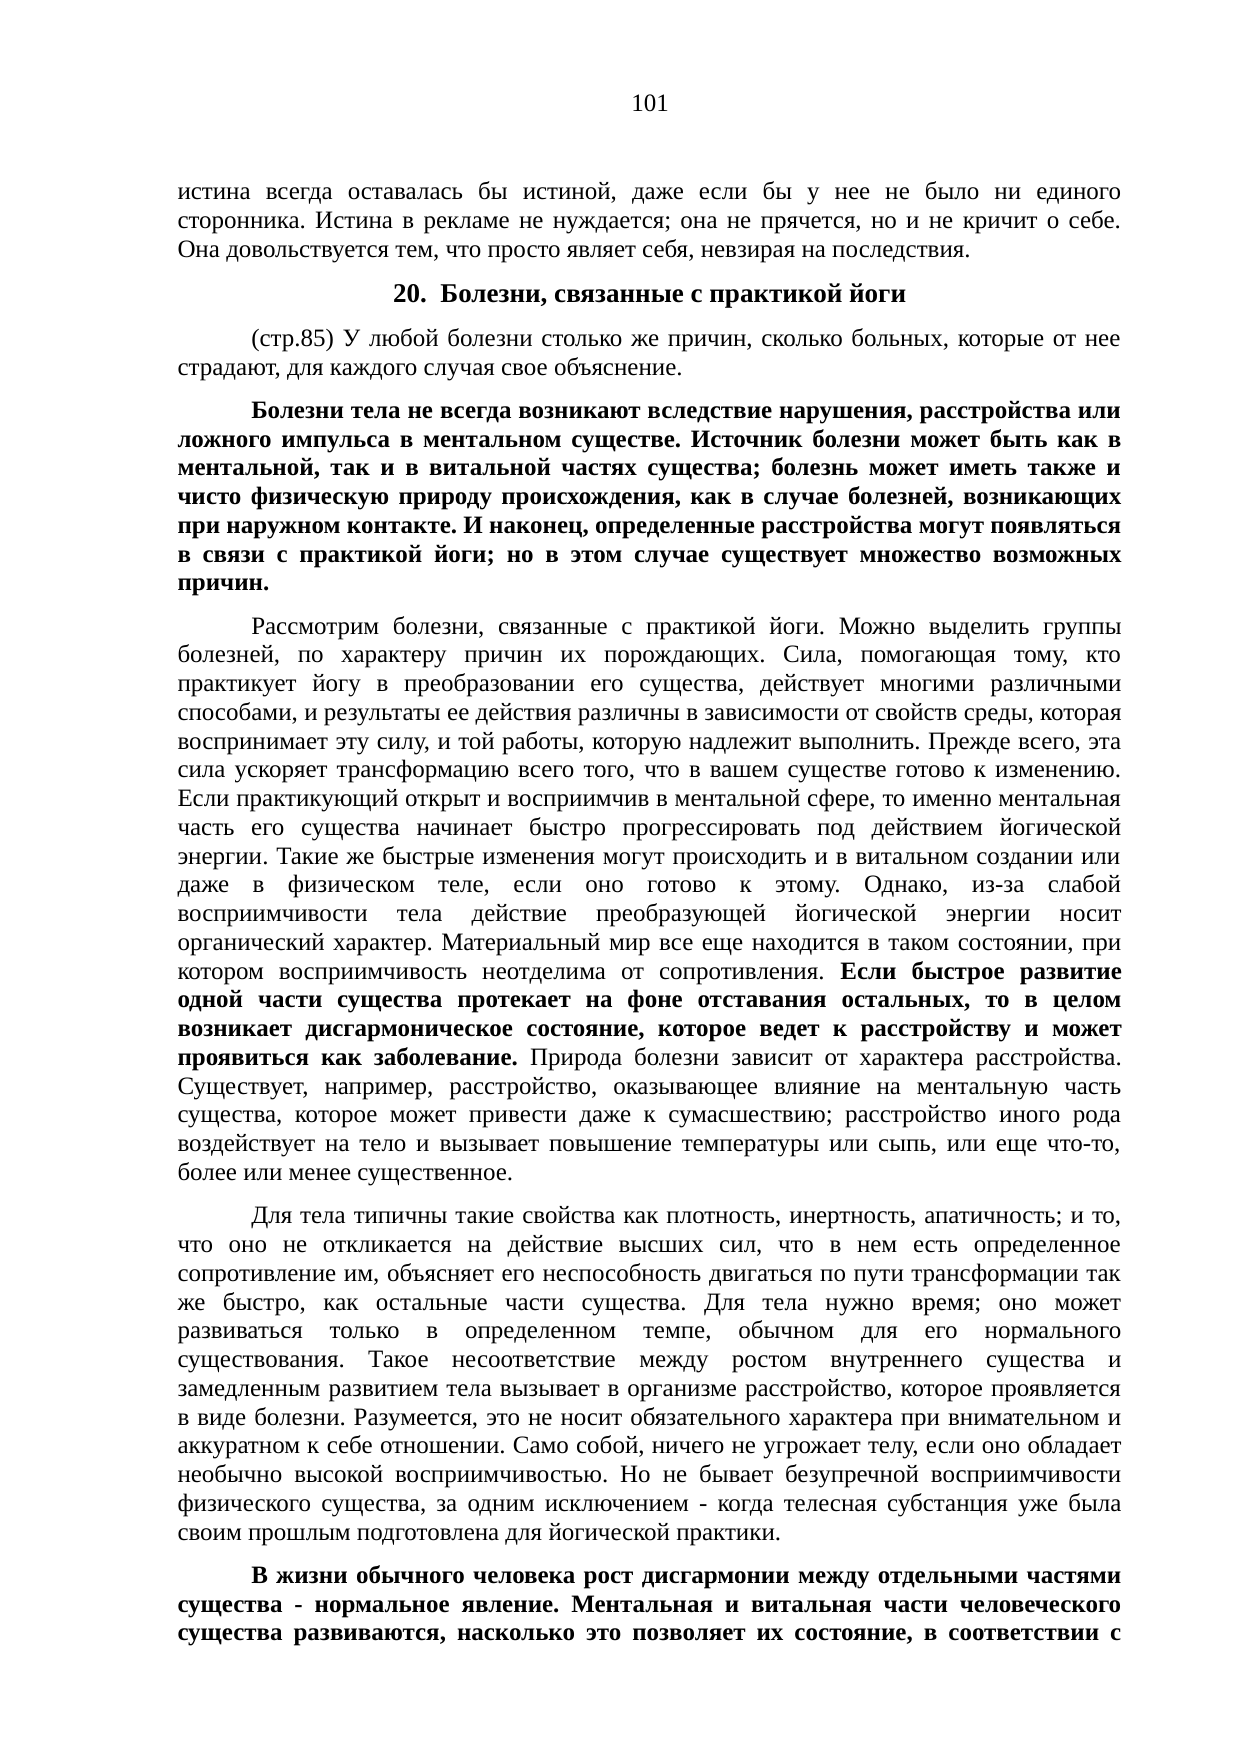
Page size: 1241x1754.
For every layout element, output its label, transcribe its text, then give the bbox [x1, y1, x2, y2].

text истина всегда оставалась бы истиной, даже если бы у нее не было ни единого сторонника. Истина в рекламе не нуждается; она не прячется, но и не кричит о себе. Она довольствуется тем, что просто являет себя, невзирая на последствия. [177, 176, 1122, 263]
text Рассмотрим болезни, связанные с практикой йоги. Можно выделить группы болезней, по характеру причин их порождающих. Сила, помогающая тому, кто практикует йогу в преобразовании его существа, действует многими различными способами, и результаты ее действия различны в зависимости от свойств среды, которая воспринимает эту силу, и той работы, которую надлежит выполнить. Прежде всего, эта сила ускоряет трансформацию всего того, что в вашем существе готово к изменению. Если практикующий открыт и восприимчив в ментальной сфере, то именно ментальная часть его существа начинает быстро прогрессировать под действием йогической энергии. Такие же быстрые изменения могут происходить и в витальном создании или даже в физическом теле, если оно готово к этому. Однако, из-за слабой восприимчивости тела действие преобразующей йогической энергии носит органический характер. Материальный мир все еще находится в таком состоянии, при котором восприимчивость неотделима от сопротивления. Если быстрое развитие одной части существа протекает на фоне отставания остальных, то в целом возникает дисгармоническое состояние, которое ведет к расстройству и может проявиться как заболевание. Природа болезни зависит от характера расстройства. Существует, например, расстройство, оказывающее влияние на ментальную часть существа, которое может привести даже к сумасшествию; расстройство иного рода воздействует на тело и вызывает повышение температуры или сыпь, или еще что-то, более или менее существенное. [177, 611, 1122, 1186]
text (стр.85) У любой болезни столько же причин, сколько больных, которые от нее страдают, для каждого случая свое объяснение. [177, 323, 1122, 380]
text 20. Болезни, связанные с практикой йоги [177, 277, 1122, 308]
text В жизни обычного человека рост дисгармонии между отдельными частями существа - нормальное явление. Ментальная и витальная части человеческого существа развиваются, насколько это позволяет их состояние, в соответствии с [177, 1560, 1122, 1646]
text Для тела типичны такие свойства как плотность, инертность, апатичность; и то, что оно не откликается на действие высших сил, что в нем есть определенное сопротивление им, объясняет его неспособность двигаться по пути трансформации так же быстро, как остальные части существа. Для тела нужно время; оно может развиваться только в определенном темпе, обычном для его нормального существования. Такое несоответствие между ростом внутреннего существа и замедленным развитием тела вызывает в организме расстройство, которое проявляется в виде болезни. Разумеется, это не носит обязательного характера при внимательном и аккуратном к себе отношении. Само собой, ничего не угрожает телу, если оно обладает необычно высокой восприимчивостью. Но не бывает безупречной восприимчивости физического существа, за одним исключением - когда телесная субстанция уже была своим прошлым подготовлена для йогической практики. [177, 1200, 1122, 1545]
text Болезни тела не всегда возникают вследствие нарушения, расстройства или ложного импульса в ментальном существе. Источник болезни может быть как в ментальной, так и в витальной частях существа; болезнь может иметь также и чисто физическую природу происхождения, как в случае болезней, возникающих при наружном контакте. И наконец, определенные расстройства могут появляться в связи с практикой йоги; но в этом случае существует множество возможных причин. [177, 395, 1122, 596]
